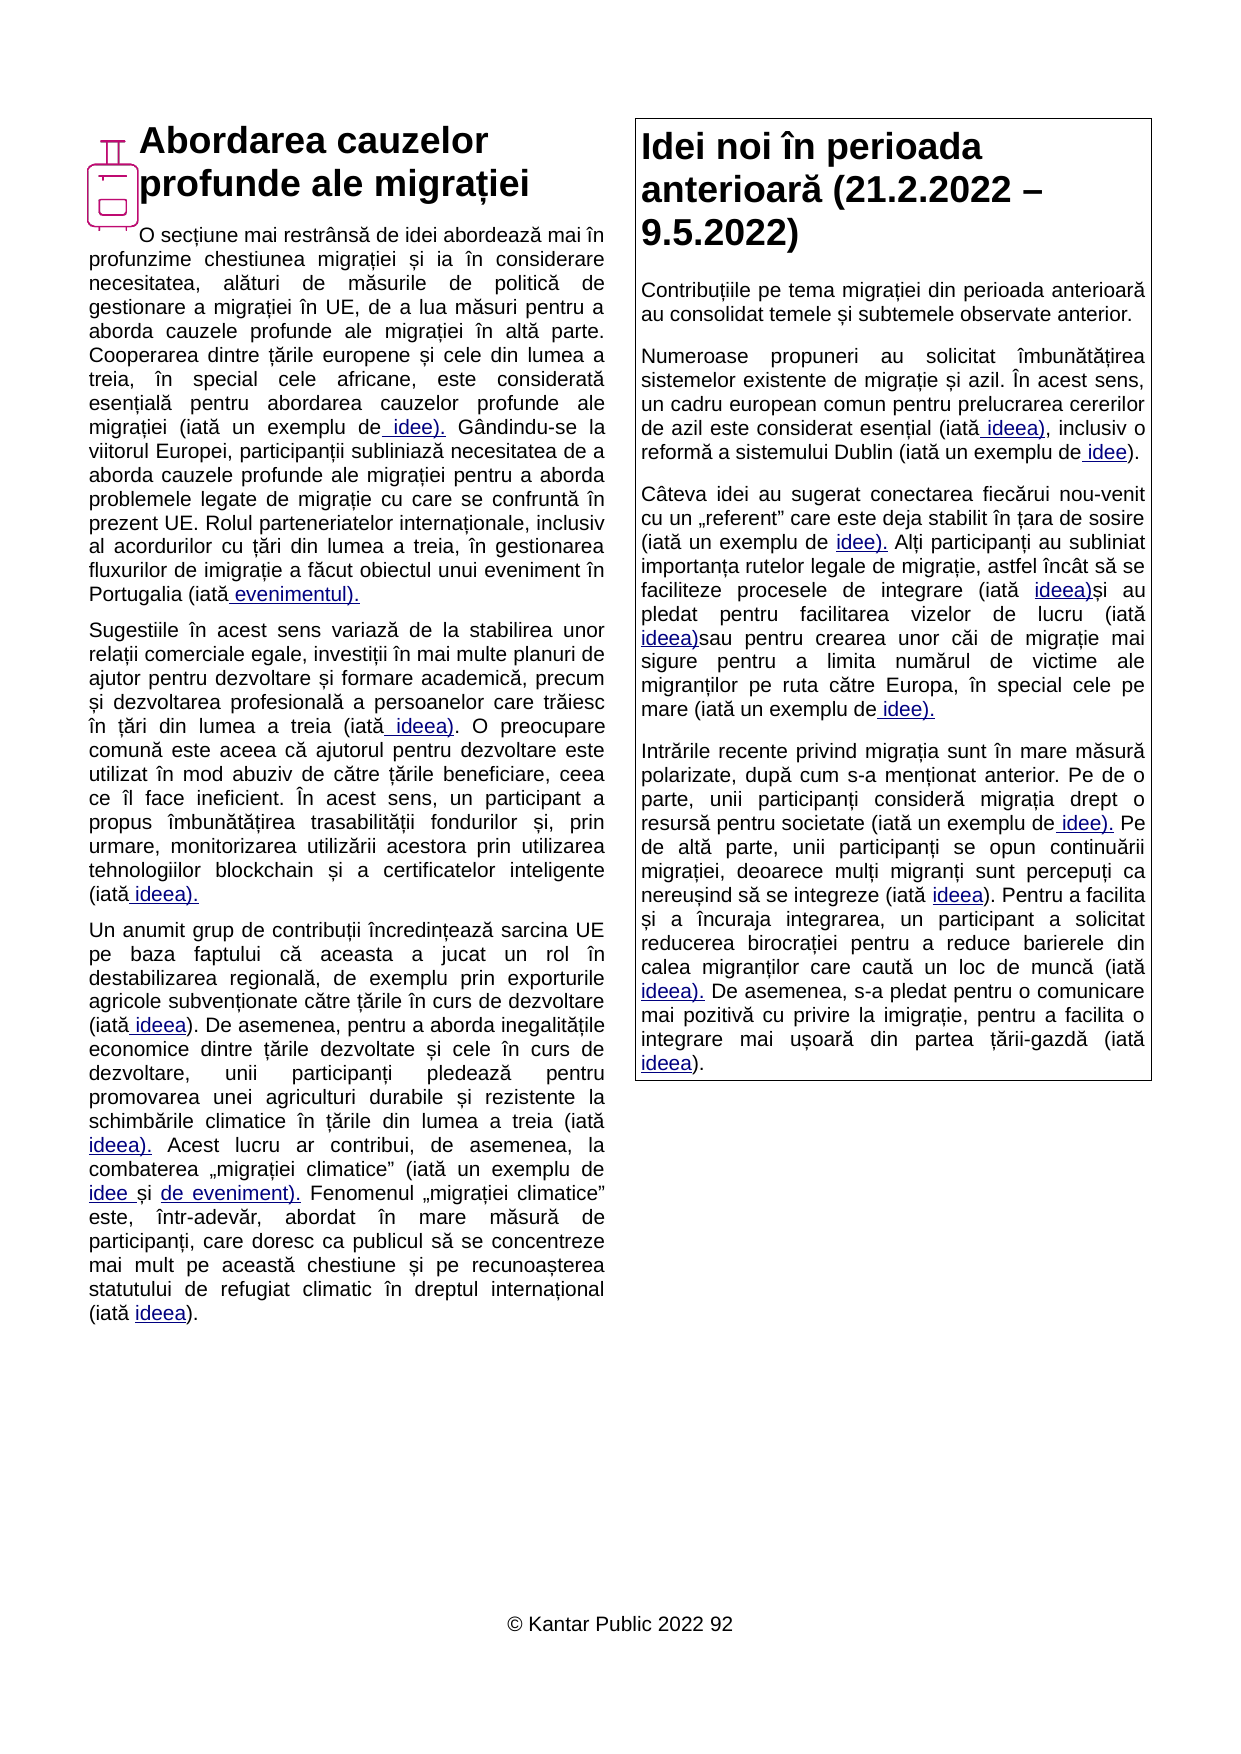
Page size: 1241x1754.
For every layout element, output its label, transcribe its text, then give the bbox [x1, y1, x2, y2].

text Sugestiile în acest sens variază de la stabilirea unor relații comerciale egale, investiții în mai multe planuri de ajutor pentru dezvoltare și formare academică, precum și dezvoltarea profesională a persoanelor care trăiesc în țări din lumea a treia (iată ideea). O preocupare comună este aceea că ajutorul pentru dezvoltare este utilizat în mod abuziv de către țările beneficiare, ceea ce îl face ineficient. În acest sens, un participant a propus îmbunătățirea trasabilității fondurilor și, prin urmare, monitorizarea utilizării acestora prin utilizarea tehnologiilor blockchain și a certificatelor inteligente (iată ideea). [88, 618, 605, 906]
subtitle Idei noi în perioada anterioară (21.2.2022 – 9.5.2022) [636, 119, 1151, 259]
picture [87, 140, 139, 231]
subtitle Abordarea cauzelor profunde ale migrației [88, 118, 605, 140]
text Un anumit grup de contribuții încredințează sarcina UE pe baza faptului că aceasta a jucat un rol în destabilizarea regională, de exemplu prin exporturile agricole subvenționate către țările în curs de dezvoltare (iată ideea). De asemenea, pentru a aborda inegalitățile economice dintre țările dezvoltate și cele în curs de dezvoltare, unii participanți pledează pentru promovarea unei agriculturi durabile și rezistente la schimbările climatice în țările din lumea a treia (iată ideea). Acest lucru ar contribui, de asemenea, la combaterea „migrației climatice” (iată un exemplu de idee și de eveniment). Fenomenul „migrației climatice” este, într-adevăr, abordat în mare măsură de participanți, care doresc ca publicul să se concentreze mai mult pe această chestiune și pe recunoașterea statutului de refugiat climatic în dreptul internațional (iată ideea). [88, 917, 605, 1325]
text Numeroase propuneri au solicitat îmbunătățirea sistemelor existente de migrație și azil. În acest sens, un cadru european comun pentru prelucrarea cererilor de azil este considerat esențial (iată ideea), inclusiv o reformă a sistemului Dublin (iată un exemplu de idee). [636, 338, 1151, 470]
text Contribuțiile pe tema migrației din perioada anterioară au consolidat temele și subtemele observate anterior. [636, 272, 1151, 332]
text Câteva idei au sugerat conectarea fiecărui nou-venit cu un „referent” care este deja stabilit în țara de sosire (iată un exemplu de idee). Alți participanți au subliniat importanța rutelor legale de migrație, astfel încât să se faciliteze procesele de integrare (iată ideea)și au pledat pentru facilitarea vizelor de lucru (iată ideea)sau pentru crearea unor căi de migrație mai sigure pentru a limita numărul de victime ale migranților pe ruta către Europa, în special cele pe mare (iată un exemplu de idee). [636, 476, 1151, 727]
text O secțiune mai restrânsă de idei abordează mai în profunzime chestiunea migrației și ia în considerare necesitatea, alături de măsurile de politică de gestionare a migrației în UE, de a lua măsuri pentru a aborda cauzele profunde ale migrației în altă parte. Cooperarea dintre țările europene și cele din lumea a treia, în special cele africane, este considerată esențială pentru abordarea cauzelor profunde ale migrației (iată un exemplu de idee). Gândindu-se la viitorul Europei, participanții subliniază necesitatea de a aborda cauzele profunde ale migrației pentru a aborda problemele legate de migrație cu care se confruntă în prezent UE. Rolul parteneriatelor internaționale, inclusiv al acordurilor cu țări din lumea a treia, în gestionarea fluxurilor de imigrație a făcut obiectul unui eveniment în Portugalia (iată evenimentul). [88, 223, 605, 606]
text Intrările recente privind migrația sunt în mare măsură polarizate, după cum s-a menționat anterior. Pe de o parte, unii participanți consideră migrația drept o resursă pentru societate (iată un exemplu de idee). Pe de altă parte, unii participanți se opun continuării migrației, deoarece mulți migranți sunt percepuți ca nereușind să se integreze (iată ideea). Pentru a facilita și a încuraja integrarea, un participant a solicitat reducerea birocrației pentru a reduce barierele din calea migranților care caută un loc de muncă (iată ideea). De asemenea, s-a pledat pentru o comunicare mai pozitivă cu privire la imigrație, pentru a facilita o integrare mai ușoară din partea țării-gazdă (iată ideea). [636, 733, 1151, 1080]
